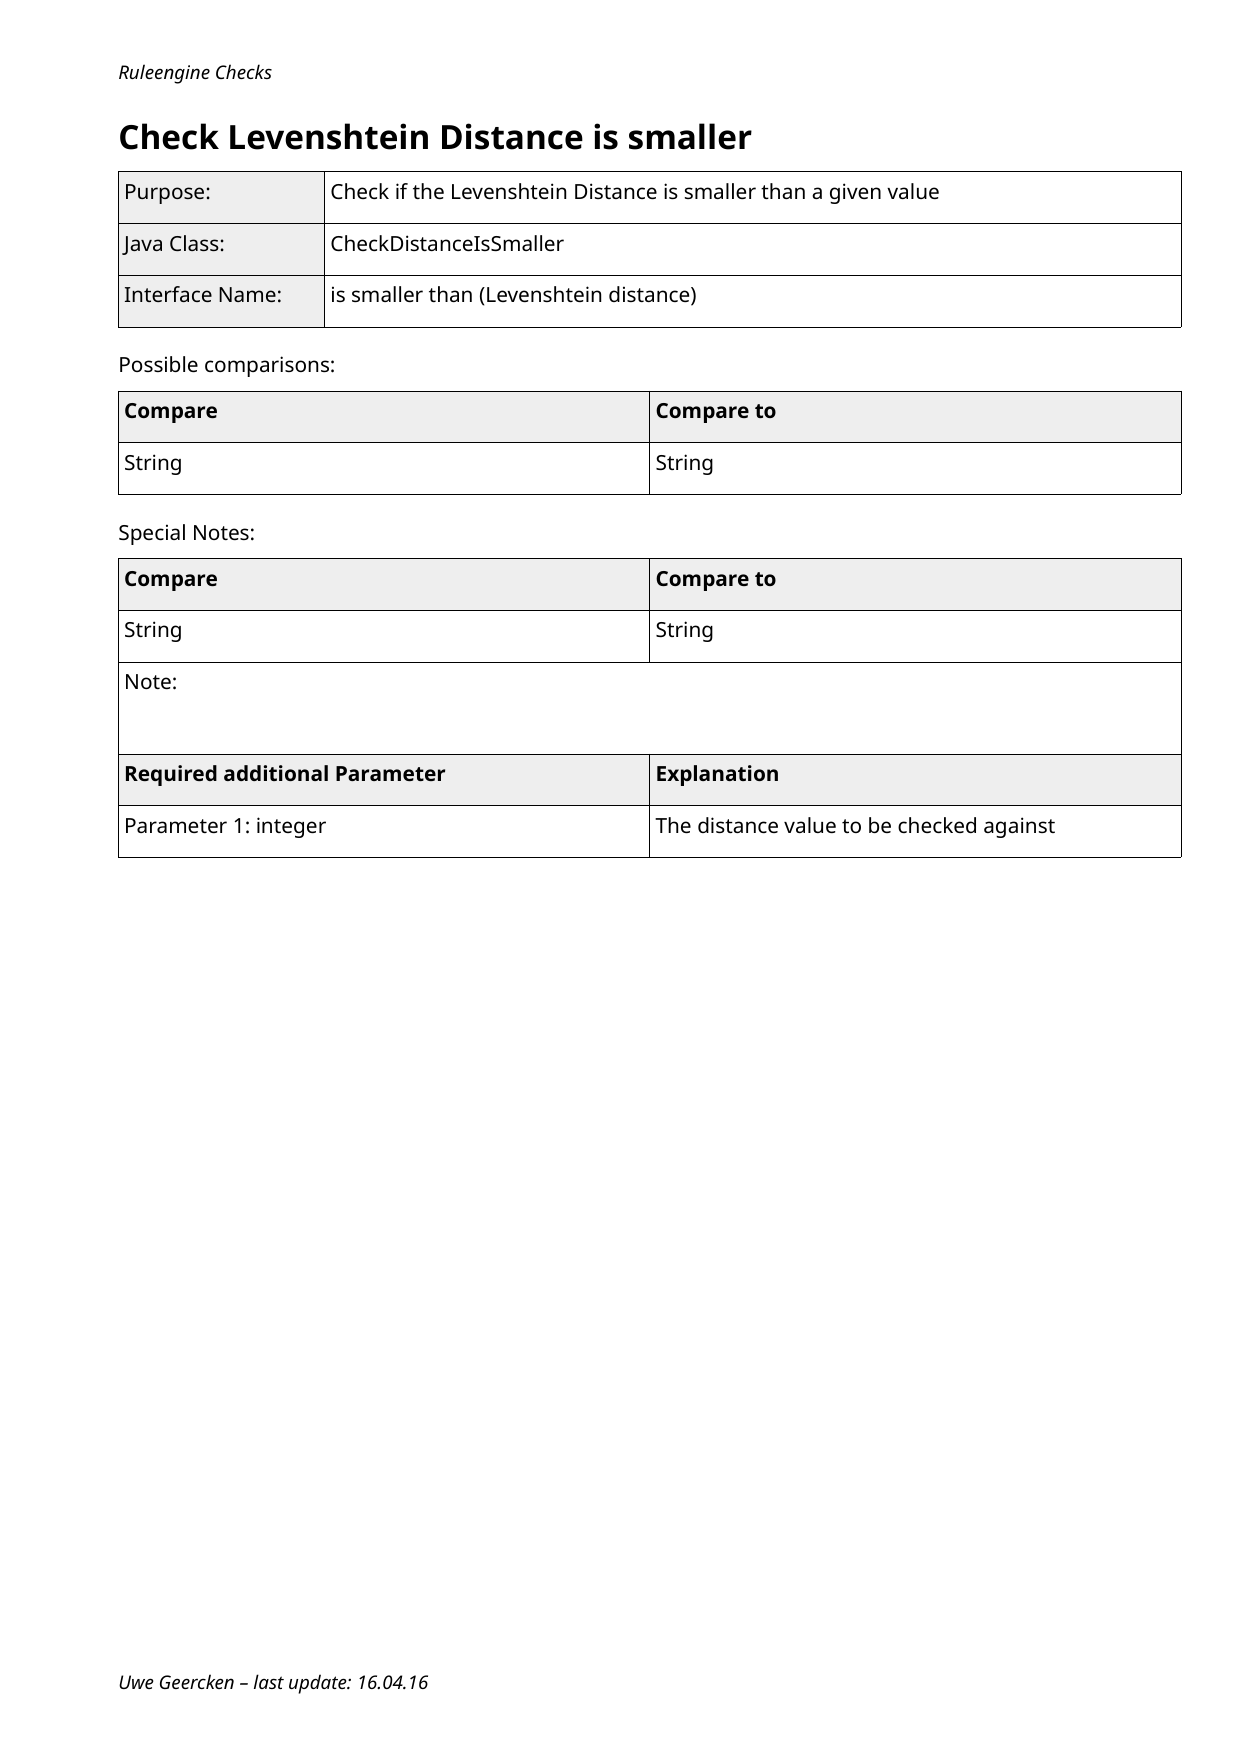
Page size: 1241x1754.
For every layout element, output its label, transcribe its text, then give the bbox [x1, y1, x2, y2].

table_cell String [650, 611, 1181, 662]
table_cell String [119, 443, 649, 494]
table_cell Parameter 1: integer [119, 806, 649, 857]
table_cell Interface Name: [119, 276, 324, 327]
table_cell is smaller than (Levenshtein distance) [325, 276, 1181, 327]
table_header Compare [119, 559, 649, 610]
table_cell Explanation [650, 755, 1181, 805]
table_header Compare to [650, 392, 1181, 442]
table_cell Java Class: [119, 224, 324, 275]
table_cell CheckDistanceIsSmaller [325, 224, 1181, 275]
text Check Levenshtein Distance is smaller [118, 114, 1181, 159]
table_cell String [119, 611, 649, 662]
table_header Compare to [650, 559, 1181, 610]
table_cell The distance value to be checked against [650, 806, 1181, 857]
table_cell String [650, 443, 1181, 494]
text Possible comparisons: [118, 350, 1181, 379]
table_header Purpose: [119, 172, 324, 223]
table_cell Note: [119, 663, 1181, 753]
table_header Check if the Levenshtein Distance is smaller than a given value [325, 172, 1181, 223]
table_cell Required additional Parameter [119, 755, 649, 805]
table_header Compare [119, 392, 649, 442]
text Special Notes: [118, 518, 1181, 546]
